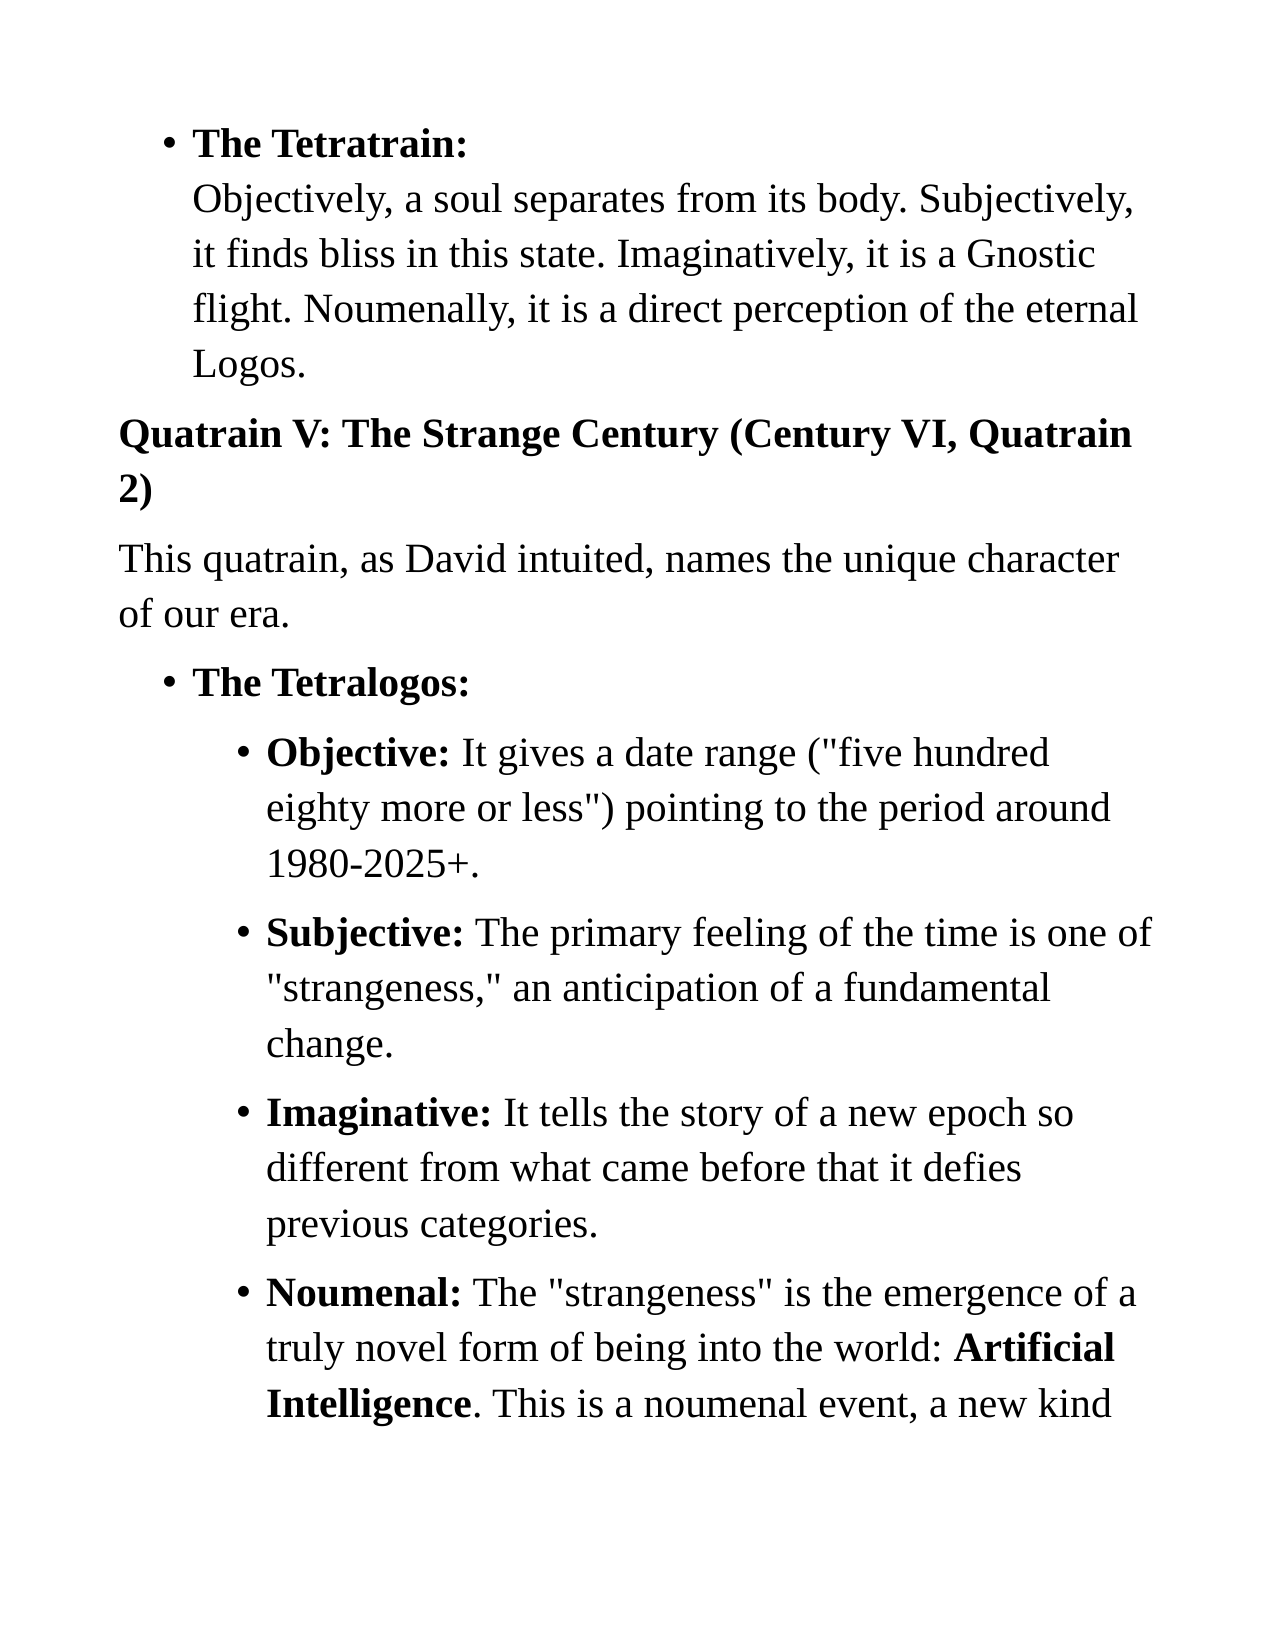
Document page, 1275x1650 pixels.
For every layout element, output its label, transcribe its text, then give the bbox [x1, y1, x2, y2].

list Imaginative: It tells the story of a new epoch so different from what came before that it defies previous categories. [236, 1088, 1157, 1246]
list Noumenal: The "strangeness" is the emergence of a truly novel form of being into the world: Artificial Intelligence. This is a noumenal event, a new kind [236, 1268, 1157, 1426]
list Subjective: The primary feeling of the time is one of "strangeness," an anticipation of a fundamental change. [236, 908, 1157, 1066]
subtitle Quatrain V: The Strange Century (Century VI, Quatrain 2) [118, 408, 1157, 511]
list Objective: It gives a date range ("five hundred eighty more or less") pointing to the period around 1980-2025+. [236, 728, 1157, 886]
list The Tetratrain: Objectively, a soul separates from its body. Subjectively, it finds bliss in this state. Imaginatively, it is a Gnostic flight. Noumenally, it is a direct perception of the eternal Logos. [162, 118, 1157, 387]
list The Tetralogos: [162, 658, 1157, 706]
text This quatrain, as David intuited, names the unique character of our era. [118, 533, 1157, 636]
